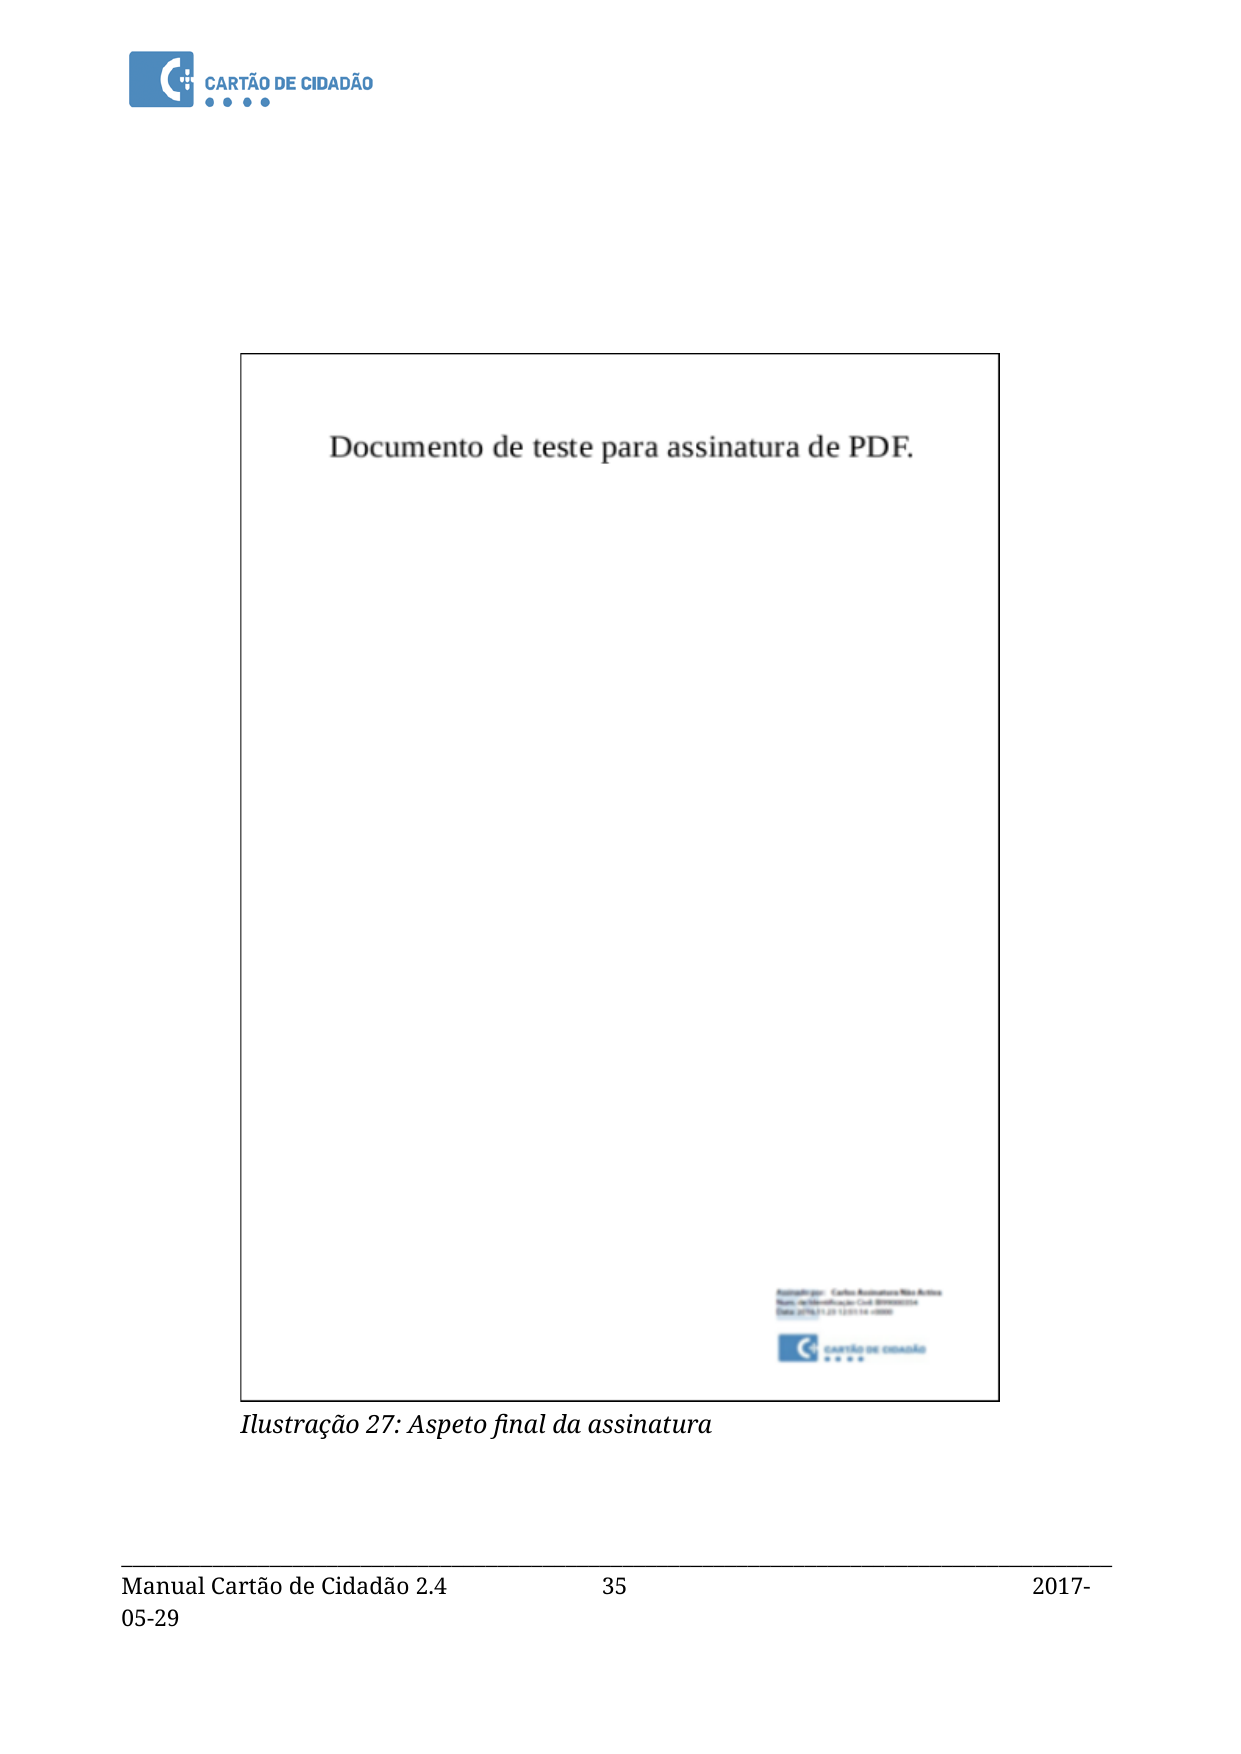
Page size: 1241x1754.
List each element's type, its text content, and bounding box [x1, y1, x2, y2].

text Ilustração 27: Aspeto final da assinatura [240, 1402, 1000, 1441]
picture [240, 353, 1000, 1402]
picture [127, 45, 420, 115]
